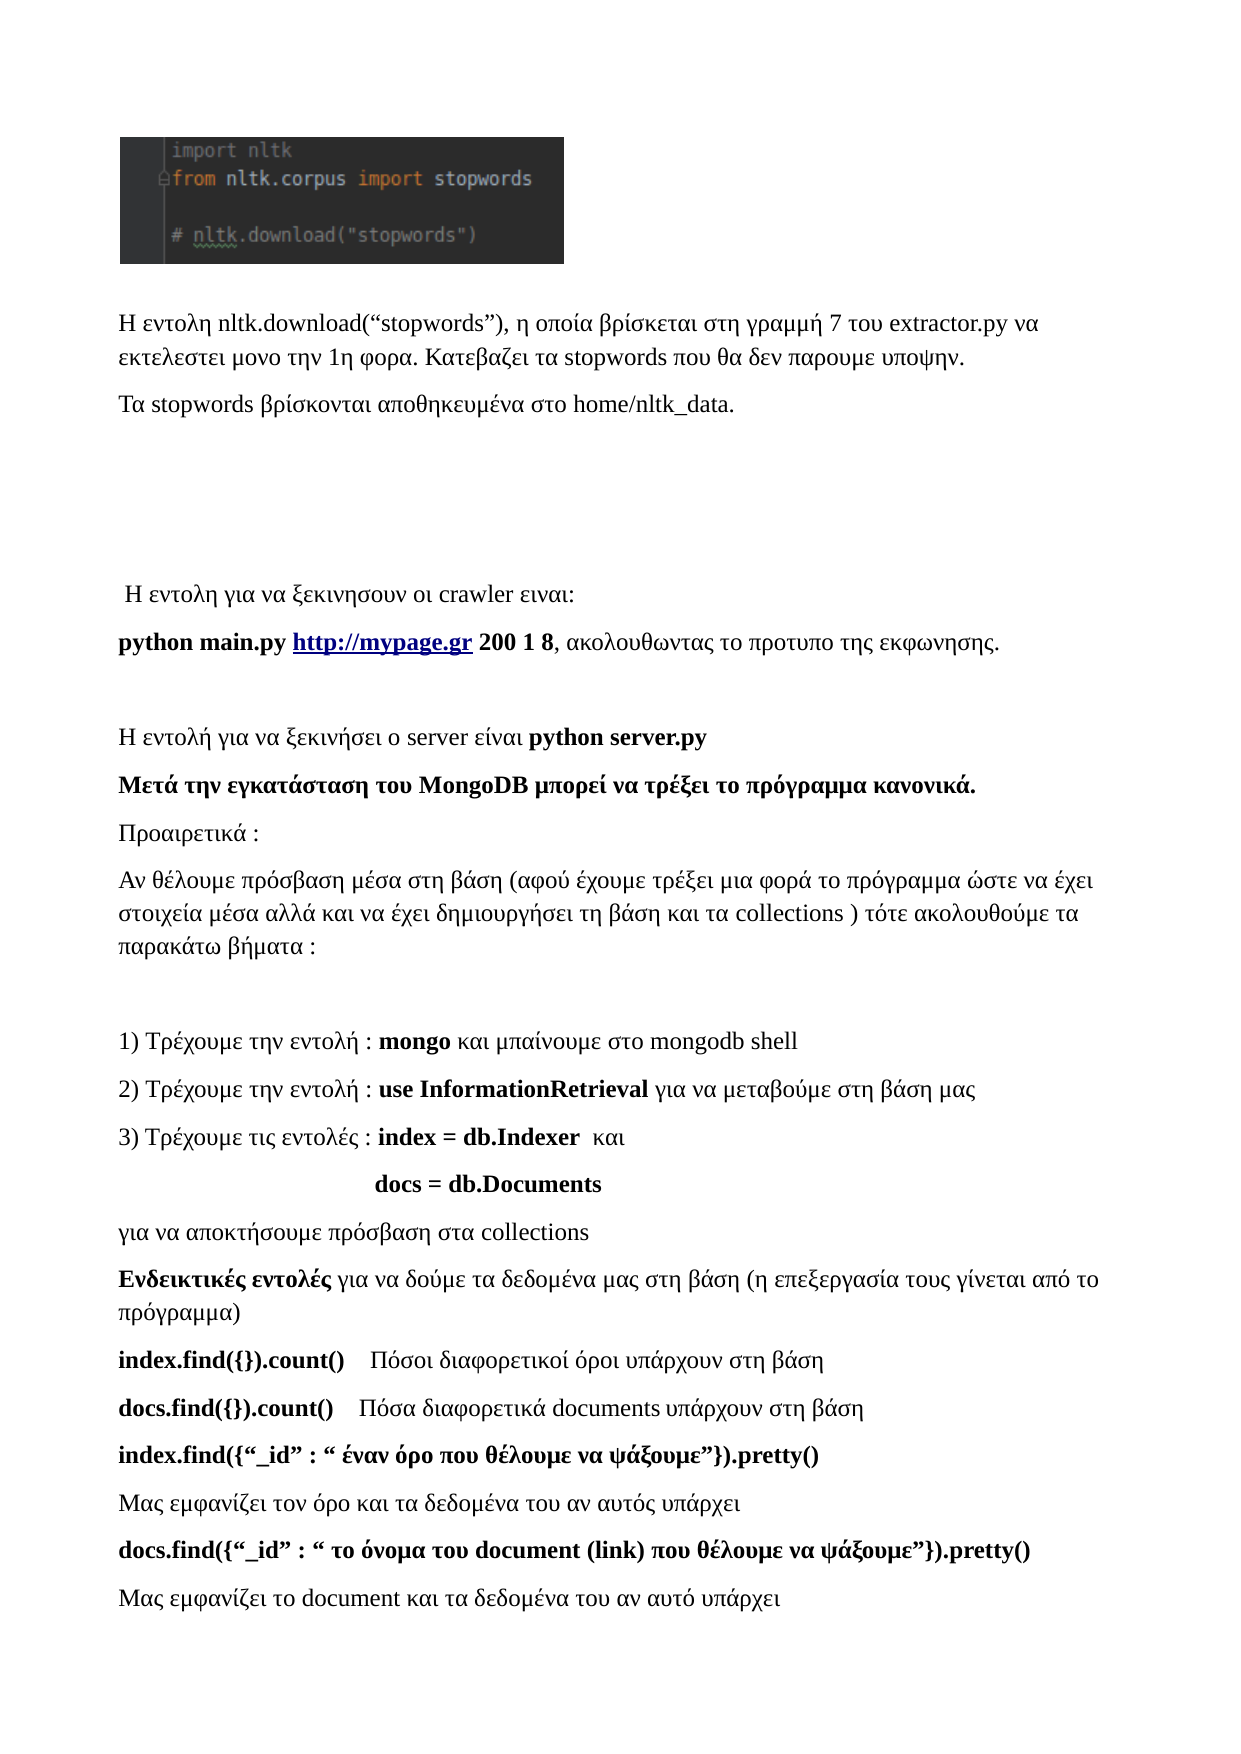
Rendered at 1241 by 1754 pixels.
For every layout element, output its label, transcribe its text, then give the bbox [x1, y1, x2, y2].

text Προαιρετικά : [118, 818, 1122, 846]
text 2) Τρέχουμε την εντολή : use InformationRetrieval για να μεταβούμε στη βάση μας [118, 1074, 1122, 1103]
text docs = db.Documents [118, 1169, 1122, 1198]
text python main.py http://mypage.gr 200 1 8, ακολουθωντας το προτυπο της εκφωνησης. [118, 627, 1122, 656]
picture [120, 137, 564, 264]
text docs.find({“_id” : “ το όνομα του document (link) που θέλουμε να ψάξουμε”}).pretty() [118, 1536, 1122, 1564]
text Αν θέλουμε πρόσβαση μέσα στη βάση (αφού έχουμε τρέξει μια φορά το πρόγραμμα ώστε να έχει στοιχεία μέσα αλλά και να έχει δημιουργήσει τη βάση και τα collections ) τότε ακολουθούμε τα παρακάτω βήματα : [118, 865, 1122, 960]
text 3) Τρέχουμε τις εντολές : index = db.Indexer και [118, 1122, 1122, 1150]
text Τα stopwords βρίσκονται αποθηκευμένα στο home/nltk_data. [118, 389, 1122, 418]
text Η εντολη nltk.download(“stopwords”), η οποία βρίσκεται στη γραμμή 7 του extractor.py να εκτελεστει μονο την 1η φορα. Κατεβαζει τα stopwords που θα δεν παρουμε υποψην. [118, 308, 1122, 370]
text index.find({}).count() Πόσοι διαφορετικοί όροι υπάρχουν στη βάση [118, 1345, 1122, 1374]
text index.find({“_id” : “ έναν όρο που θέλουμε να ψάξουμε”}).pretty() [118, 1440, 1122, 1469]
text Μας εμφανίζει τον όρο και τα δεδομένα του αν αυτός υπάρχει [118, 1488, 1122, 1517]
text Η εντολη για να ξεκινησουν οι crawler ειναι: [118, 579, 1122, 608]
text Μετά την εγκατάσταση του MongoDB μπορεί να τρέξει το πρόγραμμα κανονικά. [118, 770, 1122, 799]
text Η εντολή για να ξεκινήσει ο server είναι python server.py [118, 722, 1122, 751]
text 1) Τρέχουμε την εντολή : mongo και μπαίνουμε στο mongodb shell [118, 1026, 1122, 1055]
text Μας εμφανίζει το document και τα δεδομένα του αν αυτό υπάρχει [118, 1583, 1122, 1612]
text Ενδεικτικές εντολές για να δούμε τα δεδομένα μας στη βάση (η επεξεργασία τους γίνεται από το πρόγραμμα) [118, 1264, 1122, 1326]
text για να αποκτήσουμε πρόσβαση στα collections [118, 1217, 1122, 1246]
text docs.find({}).count() Πόσα διαφορετικά documents υπάρχουν στη βάση [118, 1393, 1122, 1421]
